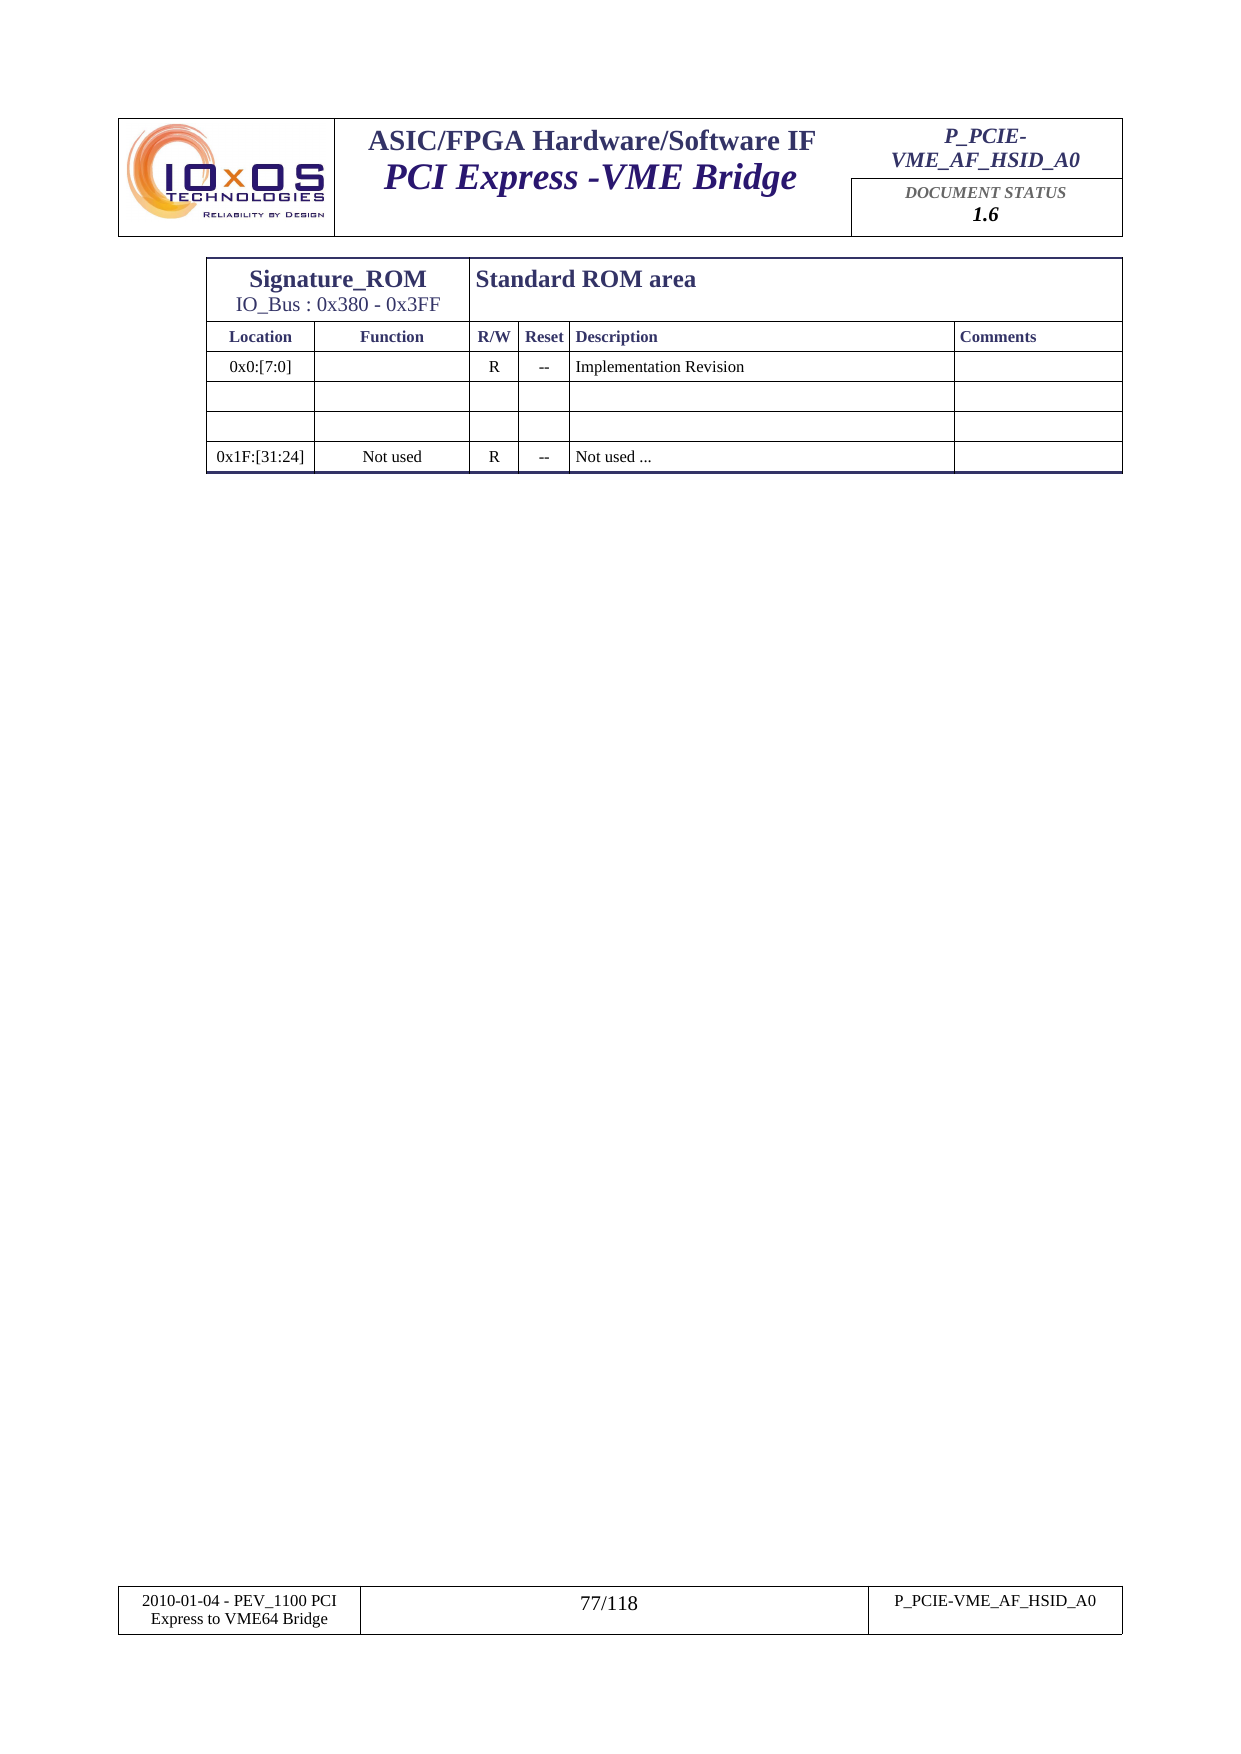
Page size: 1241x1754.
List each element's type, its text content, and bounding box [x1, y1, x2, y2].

table_cell [315, 382, 469, 411]
table_cell R [470, 352, 518, 381]
table_cell [470, 412, 518, 441]
table_cell [519, 412, 569, 441]
table_cell -- [519, 352, 569, 381]
table_cell [570, 382, 954, 411]
table_cell [955, 382, 1122, 411]
table_cell Reset [519, 322, 569, 351]
table_cell Comments [955, 322, 1122, 351]
table_cell 0x1F:[31:24] [207, 442, 314, 471]
table_cell Not used ... [570, 442, 954, 471]
table_cell [207, 412, 314, 441]
table_cell R [470, 442, 518, 471]
table_cell Location [207, 322, 314, 351]
table_cell [570, 412, 954, 441]
table_cell [955, 442, 1122, 471]
table_cell [519, 382, 569, 411]
table_cell [470, 382, 518, 411]
table_cell Implementation Revision [570, 352, 954, 381]
table_cell Description [570, 322, 954, 351]
table_cell [955, 412, 1122, 441]
table_cell Function [315, 322, 469, 351]
table_cell 0x0:[7:0] [207, 352, 314, 381]
table_cell Not used [315, 442, 469, 471]
table_cell -- [519, 442, 569, 471]
table_cell [955, 352, 1122, 381]
table_header Standard ROM area [470, 259, 1122, 321]
table_header Signature_ROM IO_Bus : 0x380 - 0x3FF [207, 259, 469, 321]
picture [125, 123, 326, 222]
table_cell R/W [470, 322, 518, 351]
table_cell [315, 352, 469, 381]
table_cell [315, 412, 469, 441]
table_cell [207, 382, 314, 411]
